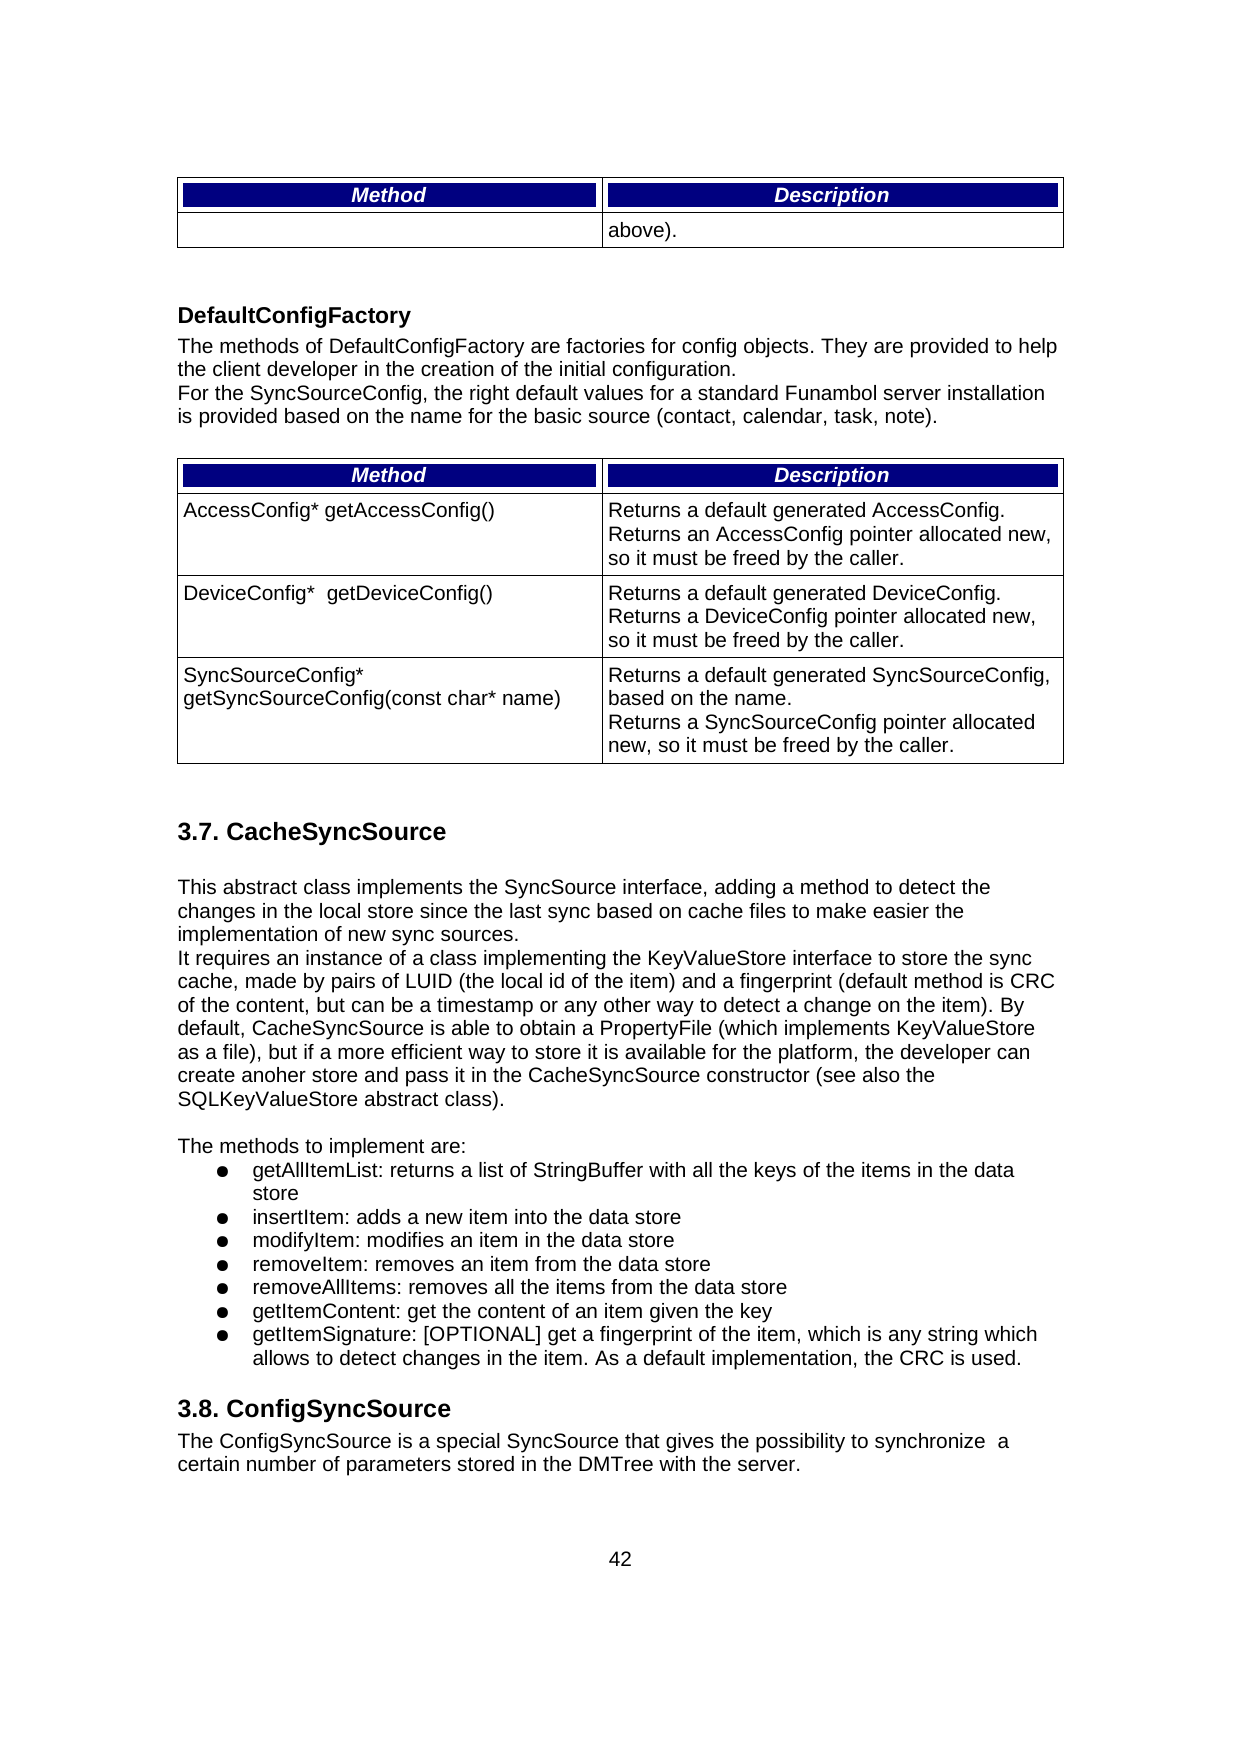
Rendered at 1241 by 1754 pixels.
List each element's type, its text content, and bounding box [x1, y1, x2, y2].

table_cell Returns a default generated SyncSourceConfig, based on the name. Returns a SyncSourceConfig pointer allocated new, so it must be freed by the caller. [603, 658, 1063, 763]
table_header Method [178, 178, 602, 212]
table_cell DeviceConfig* getDeviceConfig() [178, 576, 602, 657]
subtitle ConfigSyncSource [177, 1395, 1063, 1423]
table_header Description [603, 178, 1063, 212]
list removeItem: removes an item from the data store [215, 1252, 1063, 1276]
table_header Description [603, 459, 1063, 493]
table_cell above). [603, 213, 1063, 247]
list getAllItemList: returns a list of StringBuffer with all the keys of the items in the data store [215, 1158, 1063, 1205]
text The methods to implement are: [177, 1134, 1063, 1158]
list removeAllItems: removes all the items from the data store [215, 1276, 1063, 1299]
text The methods of DefaultConfigFactory are factories for config objects. They are provided to help the client developer in the creation of the initial configuration. [177, 334, 1063, 381]
table_cell Returns a default generated DeviceConfig. Returns a DeviceConfig pointer allocated new, so it must be freed by the caller. [603, 576, 1063, 657]
list getItemSignature: [OPTIONAL] get a fingerprint of the item, which is any string which allows to detect changes in the item. As a default implementation, the CRC is used. [215, 1323, 1063, 1370]
text The ConfigSyncSource is a special SyncSource that gives the possibility to synchronize a certain number of parameters stored in the DMTree with the server. [177, 1429, 1063, 1476]
subtitle CacheSyncSource [177, 818, 1063, 846]
list insertItem: adds a new item into the data store [215, 1205, 1063, 1229]
text It requires an instance of a class implementing the KeyValueStore interface to store the sync cache, made by pairs of LUID (the local id of the item) and a fingerprint (default method is CRC of the content, but can be a timestamp or any other way to detect a change on the item). By default, CacheSyncSource is able to obtain a PropertyFile (which implements KeyValueStore as a file), but if a more efficient way to store it is available for the platform, the developer can create anoher store and pass it in the CacheSyncSource constructor (see also the SQLKeyValueStore abstract class). [177, 946, 1063, 1111]
subtitle DefaultConfigFactory [177, 302, 1063, 328]
text For the SyncSourceConfig, the right default values for a standard Funambol server installation is provided based on the name for the basic source (contact, calendar, task, note). [177, 381, 1063, 428]
list modifyItem: modifies an item in the data store [215, 1229, 1063, 1252]
text This abstract class implements the SyncSource interface, adding a method to detect the changes in the local store since the last sync based on cache files to make easier the implementation of new sync sources. [177, 876, 1063, 946]
table_cell Returns a default generated AccessConfig. Returns an AccessConfig pointer allocated new, so it must be freed by the caller. [603, 494, 1063, 575]
table_cell AccessConfig* getAccessConfig() [178, 494, 602, 575]
table_header Method [178, 459, 602, 493]
table_cell [178, 213, 602, 247]
table_cell SyncSourceConfig* getSyncSourceConfig(const char* name) [178, 658, 602, 763]
list getItemContent: get the content of an item given the key [215, 1299, 1063, 1323]
